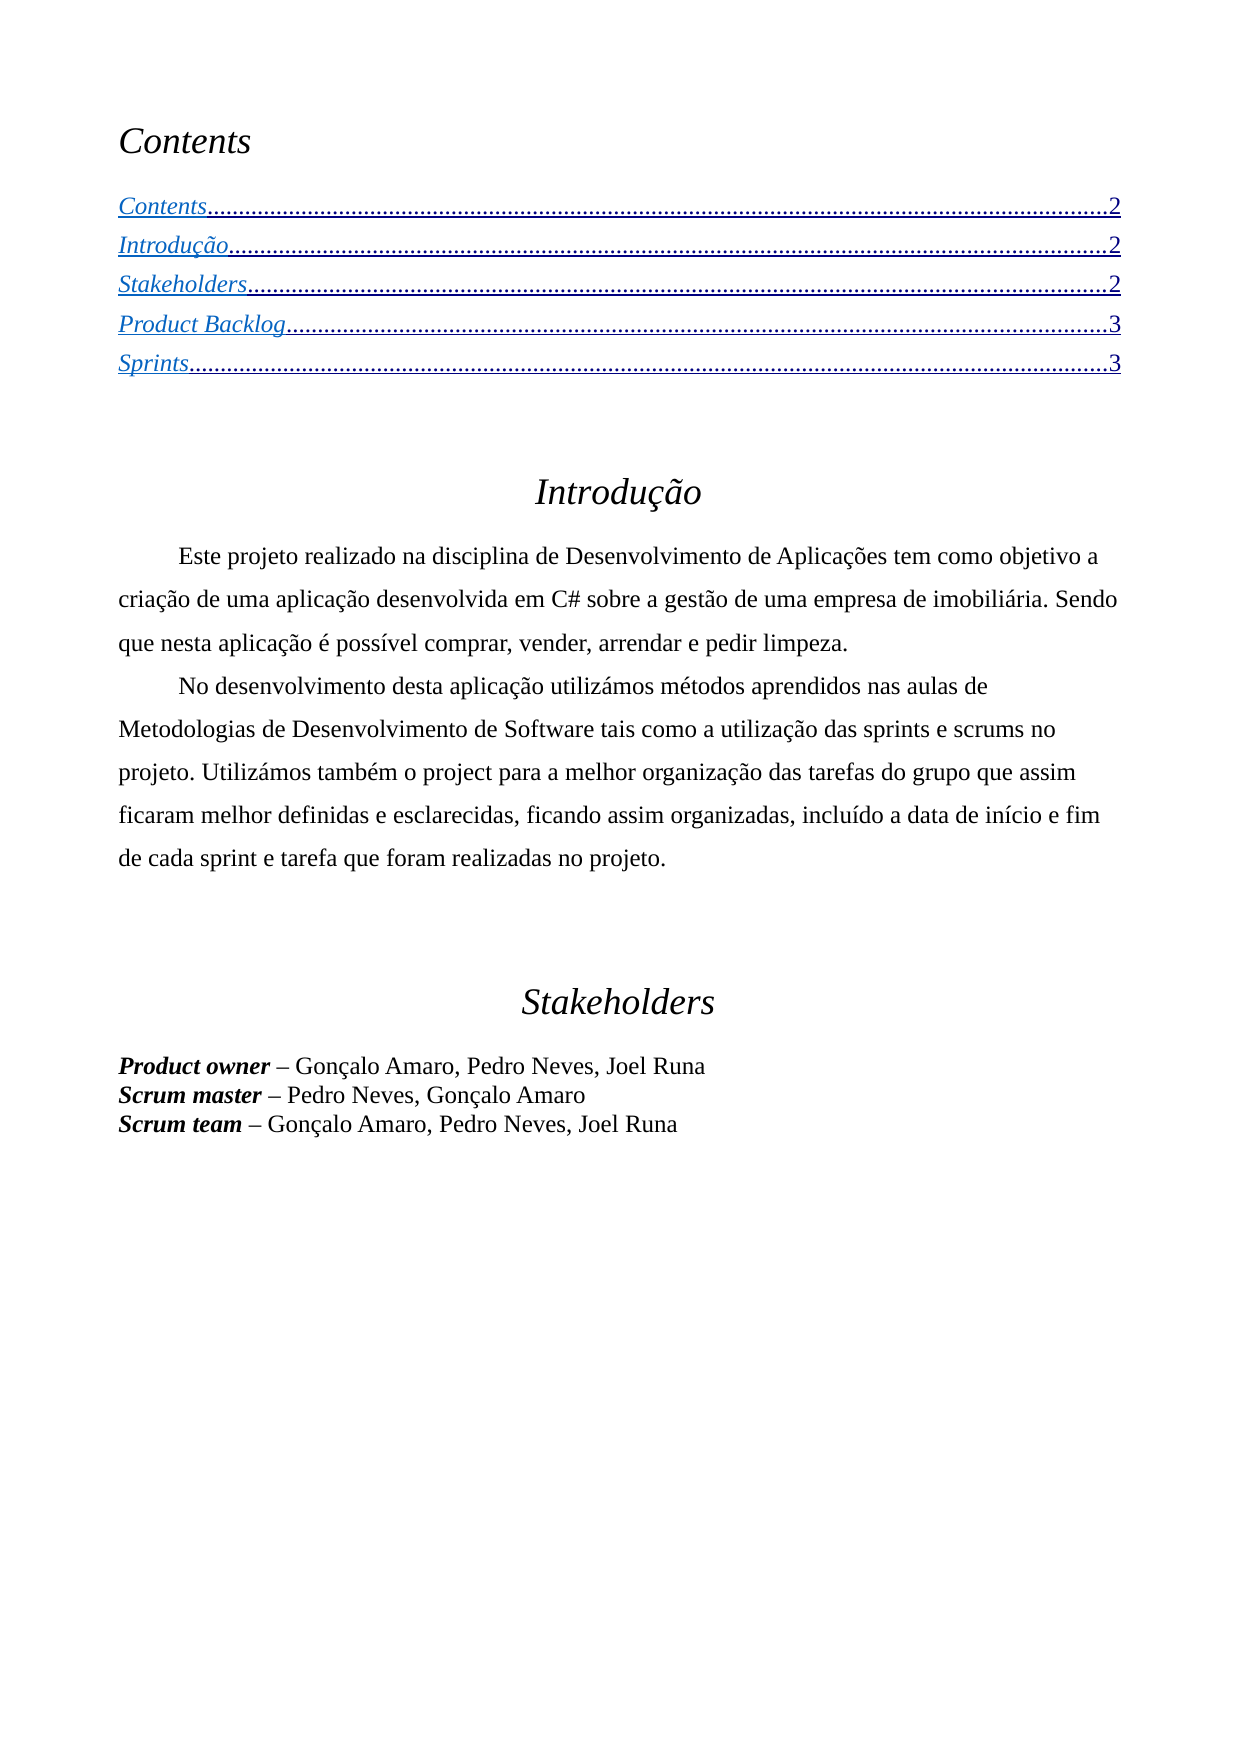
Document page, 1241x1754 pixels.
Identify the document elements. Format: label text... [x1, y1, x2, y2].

text Contents 2 [118, 191, 1122, 220]
text Introdução 2 [118, 230, 1122, 259]
text Introdução [118, 469, 1122, 513]
text Sprints 3 [118, 348, 1122, 377]
text Scrum team – Gonçalo Amaro, Pedro Neves, Joel Runa [118, 1109, 1122, 1138]
text Stakeholders 2 [118, 269, 1122, 298]
text Este projeto realizado na disciplina de Desenvolvimento de Aplicações tem como objetivo a criação de uma aplicação desenvolvida em C# sobre a gestão de uma empresa de imobiliária. Sendo que nesta aplicação é possível comprar, vender, arrendar e pedir limpeza. [118, 541, 1122, 656]
text No desenvolvimento desta aplicação utilizámos métodos aprendidos nas aulas de Metodologias de Desenvolvimento de Software tais como a utilização das sprints e scrums no projeto. Utilizámos também o project para a melhor organização das tarefas do grupo que assim ficaram melhor definidas e esclarecidas, ficando assim organizadas, incluído a data de início e fim de cada sprint e tarefa que foram realizadas no projeto. [118, 671, 1122, 872]
text Scrum master – Pedro Neves, Gonçalo Amaro [118, 1080, 1122, 1109]
text Product Backlog 3 [118, 309, 1122, 337]
text Stakeholders [118, 979, 1122, 1023]
text Product owner – Gonçalo Amaro, Pedro Neves, Joel Runa [118, 1051, 1122, 1080]
text Contents [118, 118, 1122, 161]
